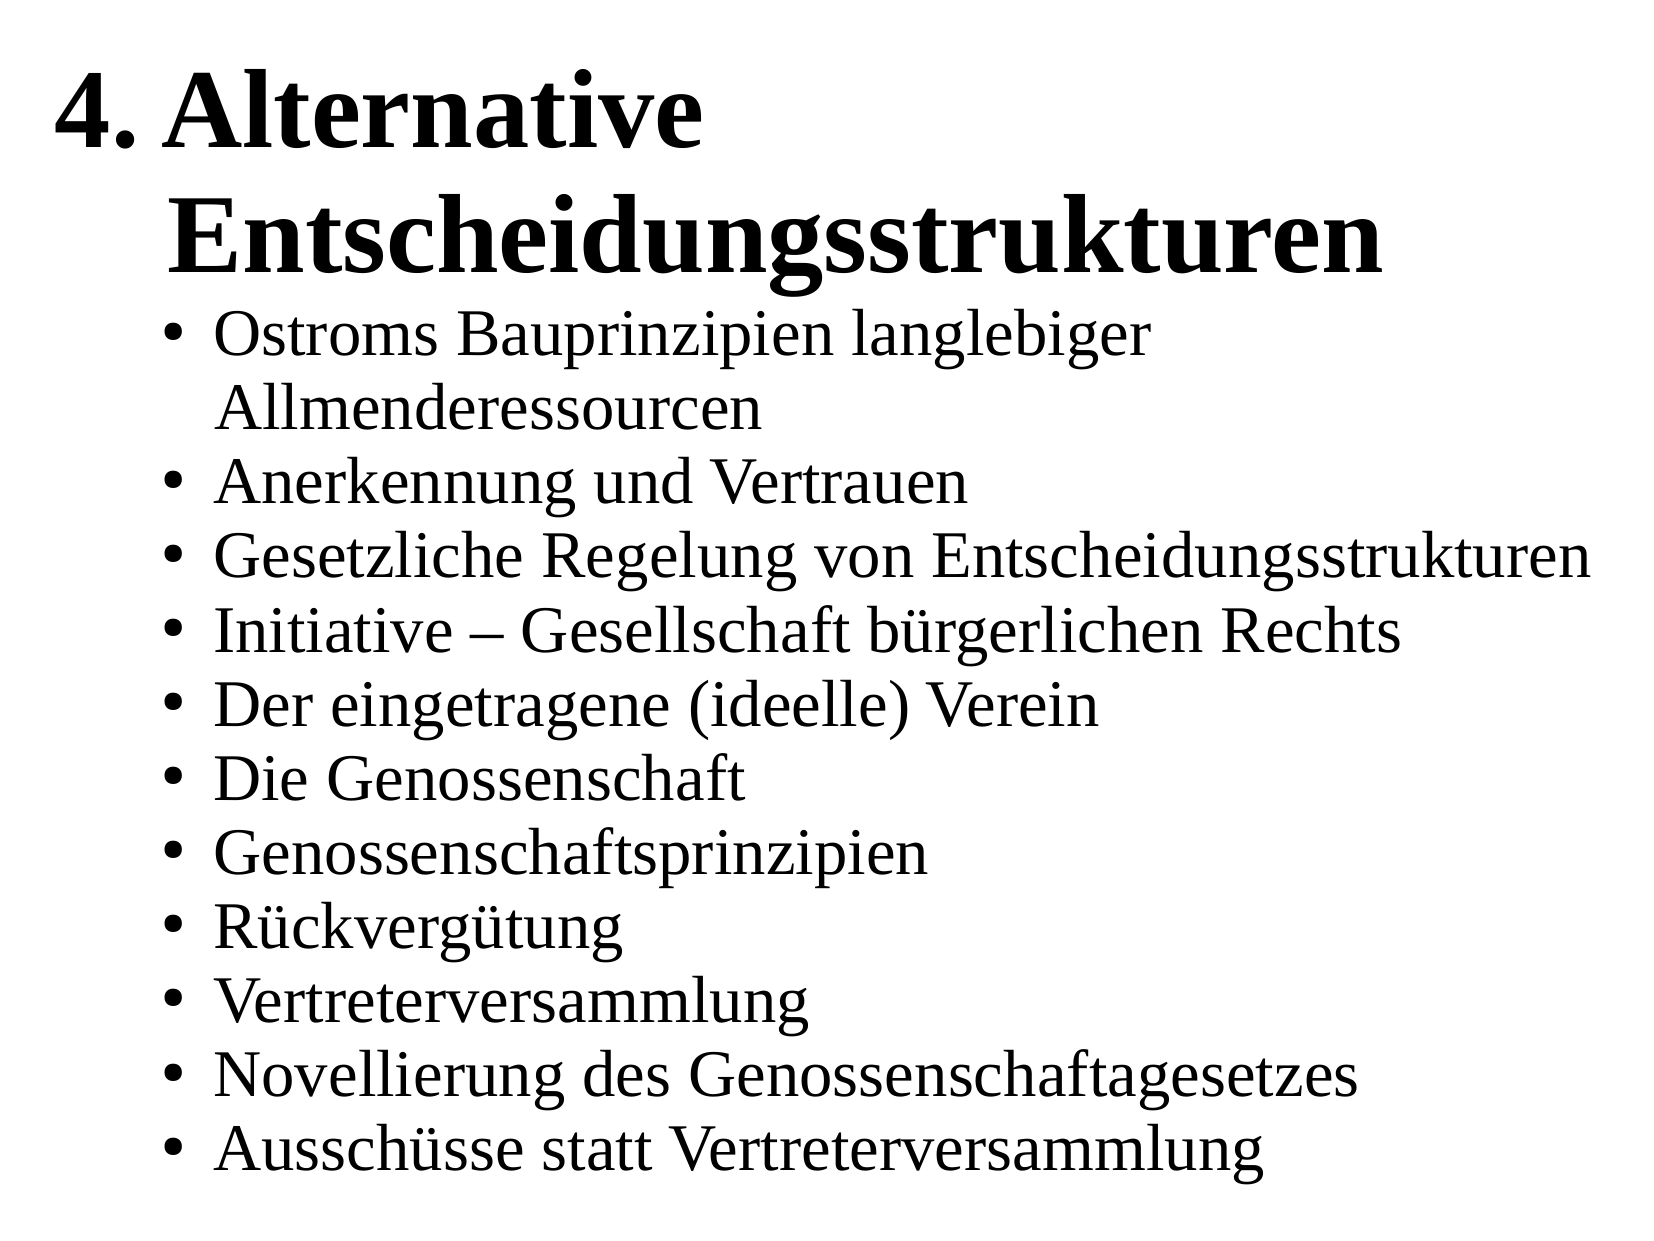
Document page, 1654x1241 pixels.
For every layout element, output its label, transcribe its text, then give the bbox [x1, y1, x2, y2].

text_box 4. Alternative Entscheidungsstrukturen Ostroms Bauprinzipien langlebiger Allmenderessourcen Anerkennung und Vertrauen Gesetzliche Regelung von Entscheidungsstrukturen Initiative – Gesellschaft bürgerlichen Rechts Der eingetragene (ideelle) Verein Die Genossenschaft Genossenschaftsprinzipien Rückvergütung Vertreterversammlung Novellierung des Genossenschaftagesetzes Ausschüsse statt Vertreterversammlung [40, 39, 1610, 1193]
